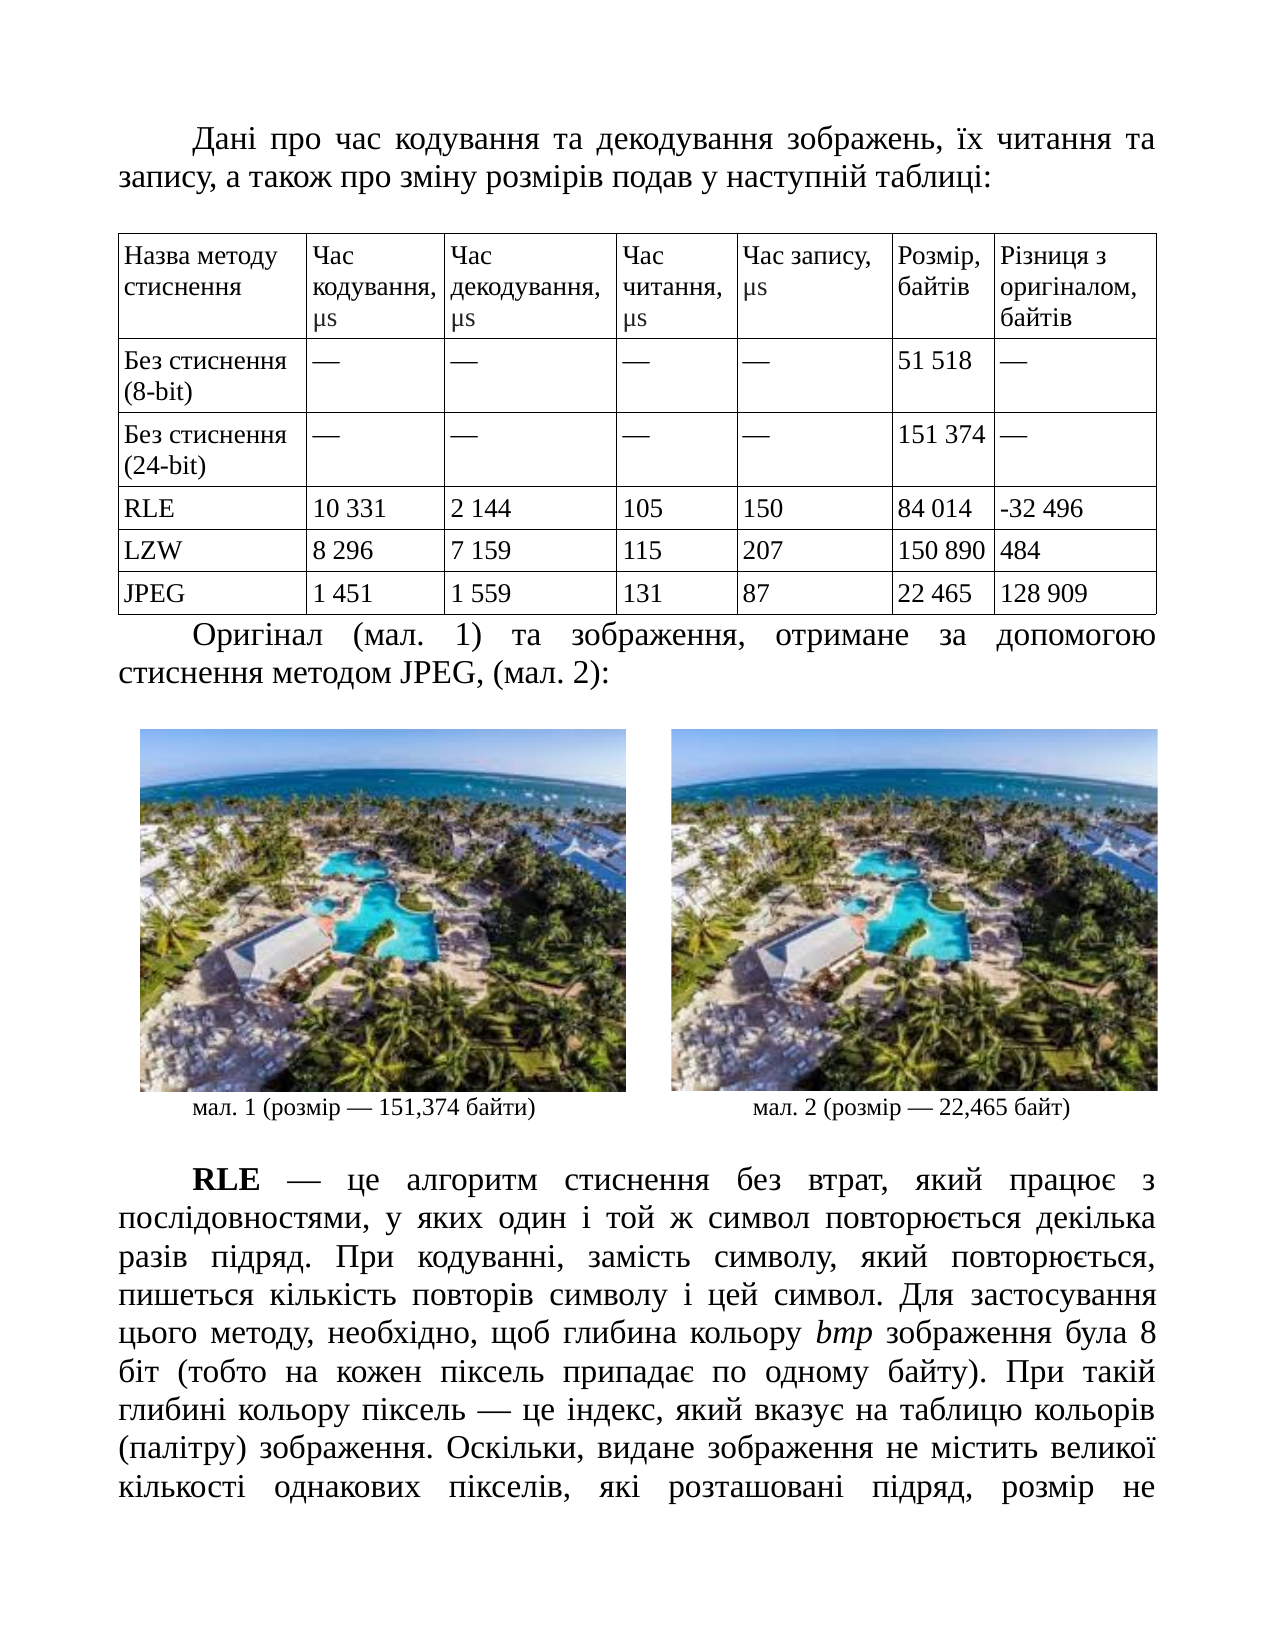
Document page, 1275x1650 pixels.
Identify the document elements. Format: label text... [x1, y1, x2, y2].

table_cell 150 [738, 487, 892, 528]
table_header Різниця з оригіналом, байтів [995, 234, 1156, 338]
table_cell — [995, 339, 1156, 412]
table_cell 207 [738, 530, 892, 571]
table_cell LZW [119, 530, 306, 571]
table_cell — [445, 413, 616, 486]
table_cell 7 159 [445, 530, 616, 571]
table_cell 84 014 [893, 487, 994, 528]
text Оригінал (мал. 1) та зображення, отримане за допомогою стиснення методом JPEG, (мал. 2): [118, 614, 1157, 691]
text мал. 1 (розмір — 151,374 байти) мал. 2 (розмір — 22,465 байт) [118, 1092, 1157, 1121]
table_cell Без стиснення (8-bit) [119, 339, 306, 412]
table_cell 2 144 [445, 487, 616, 528]
table_cell — [738, 339, 892, 412]
table_cell — [617, 413, 737, 486]
table_cell 1 451 [307, 572, 444, 614]
table_cell 115 [617, 530, 737, 571]
table_header Час запису, μs [738, 234, 892, 338]
table_cell — [307, 413, 444, 486]
table_cell 1 559 [445, 572, 616, 614]
table_header Розмір, байтів [893, 234, 994, 338]
table_cell 8 296 [307, 530, 444, 571]
table_cell 22 465 [893, 572, 994, 614]
table_cell 105 [617, 487, 737, 528]
table_cell RLE [119, 487, 306, 528]
picture [671, 729, 1158, 1091]
table_cell 51 518 [893, 339, 994, 412]
table_cell — [617, 339, 737, 412]
table_cell 484 [995, 530, 1156, 571]
table_cell — [445, 339, 616, 412]
table_cell Без стиснення (24-bit) [119, 413, 306, 486]
table_cell 87 [738, 572, 892, 614]
table_cell 128 909 [995, 572, 1156, 614]
table_header Час читання, μs [617, 234, 737, 338]
table_cell — [738, 413, 892, 486]
table_cell JPEG [119, 572, 306, 614]
table_cell 150 890 [893, 530, 994, 571]
table_cell — [995, 413, 1156, 486]
picture [140, 729, 626, 1092]
table_cell -32 496 [995, 487, 1156, 528]
table_cell 131 [617, 572, 737, 614]
table_header Назва методу стиснення [119, 234, 306, 338]
table_cell 151 374 [893, 413, 994, 486]
table_cell — [307, 339, 444, 412]
table_header Час кодування, μs [307, 234, 444, 338]
text RLE — це алгоритм стиснення без втрат, який працює з послідовностями, у яких один і той ж символ повторюється декілька разів підряд. При кодуванні, замість символу, який повторюється, пишеться кількість повторів символу і цей символ. Для застосування цього методу, необхідно, щоб глибина кольору bmp зображення була 8 біт (тобто на кожен піксель припадає по одному байту). При такій глибині кольору піксель — це індекс, який вказує на таблицю кольорів (палітру) зображення. Оскільки, видане зображення не містить великої кількості однакових пікселів, які розташовані підряд, розмір не [118, 1159, 1157, 1504]
table_cell 10 331 [307, 487, 444, 528]
table_header Час декодування, μs [445, 234, 616, 338]
text Дані про час кодування та декодування зображень, їх читання та запису, а також про зміну розмірів подав у наступній таблиці: [118, 118, 1157, 195]
